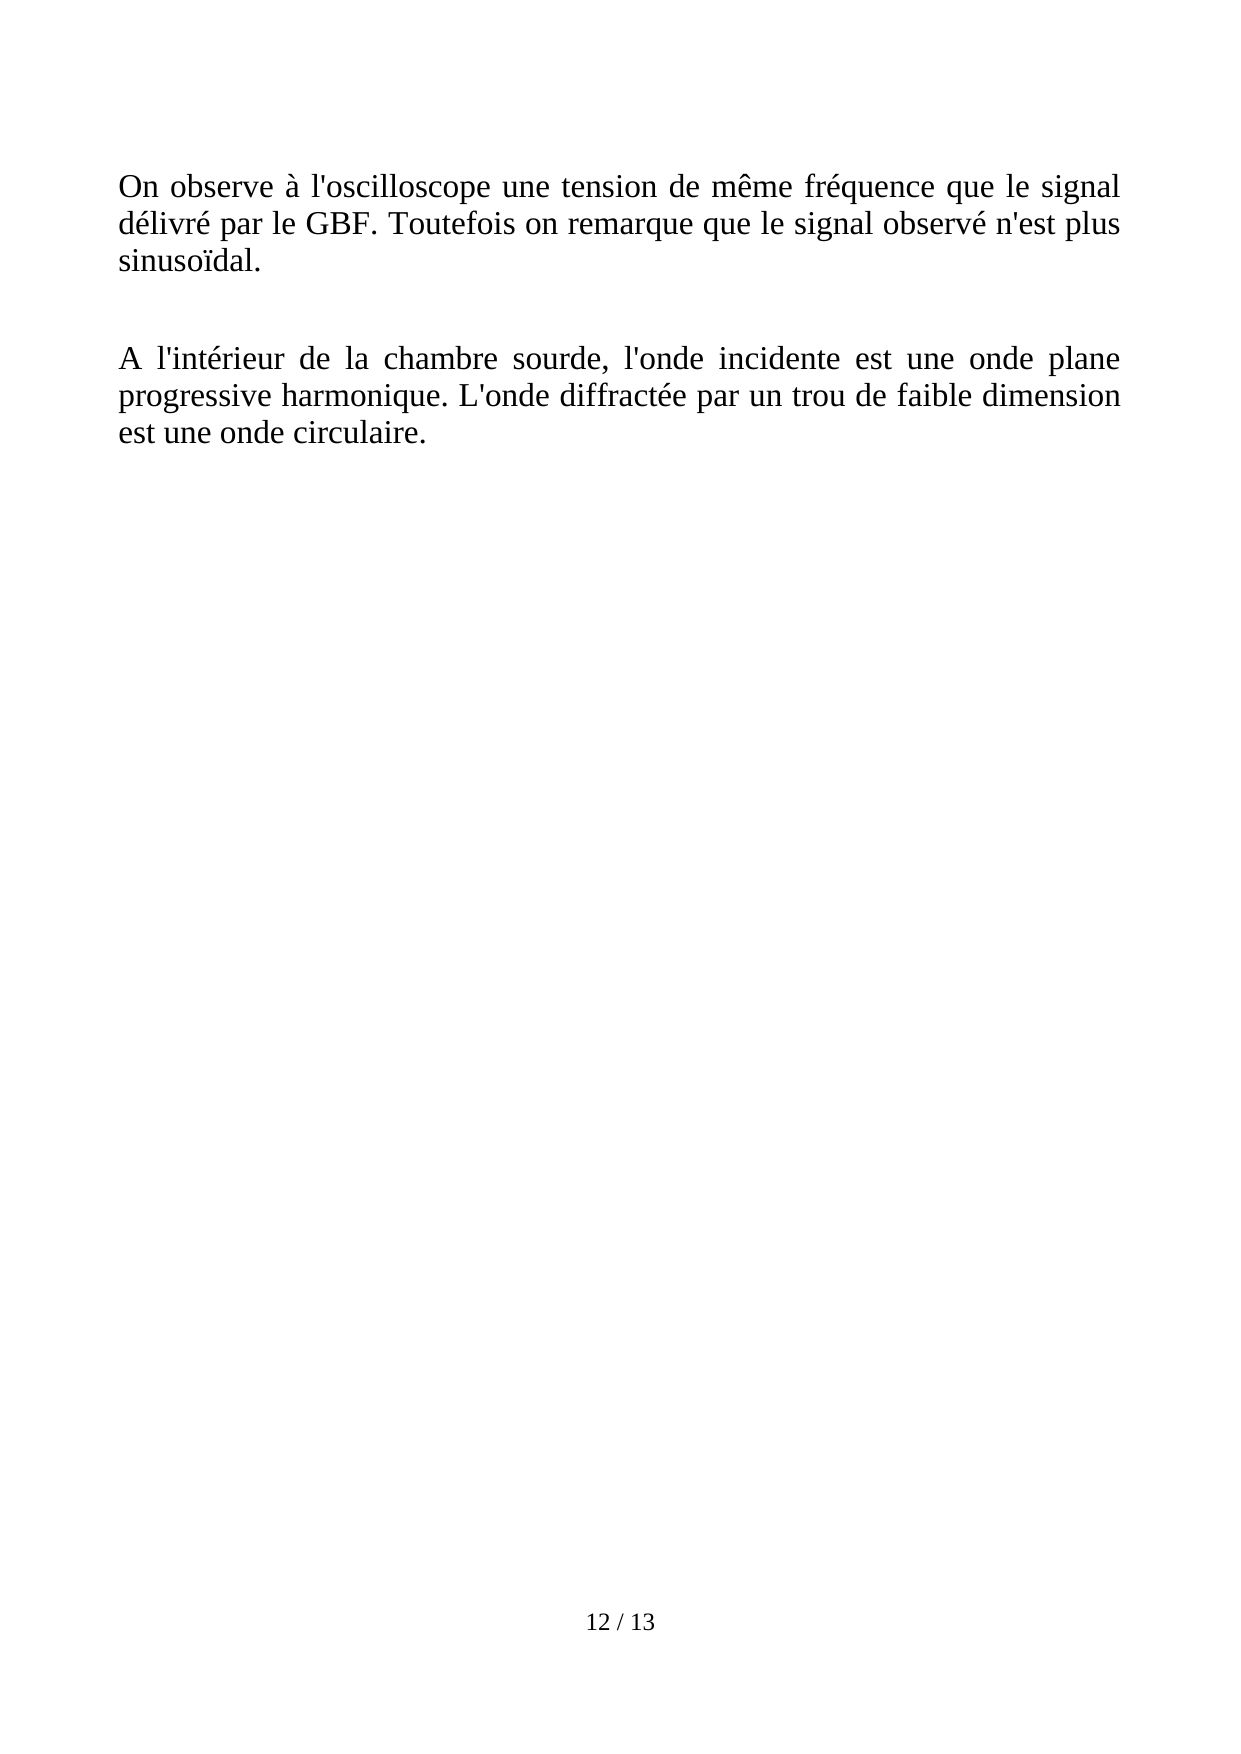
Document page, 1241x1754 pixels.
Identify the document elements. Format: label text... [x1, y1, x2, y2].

text On observe à l'oscilloscope une tension de même fréquence que le signal délivré par le GBF. Toutefois on remarque que le signal observé n'est plus sinusoïdal. [118, 167, 1122, 278]
text A l'intérieur de la chambre sourde, l'onde incidente est une onde plane progressive harmonique. L'onde diffractée par un trou de faible dimension est une onde circulaire. [118, 340, 1122, 451]
